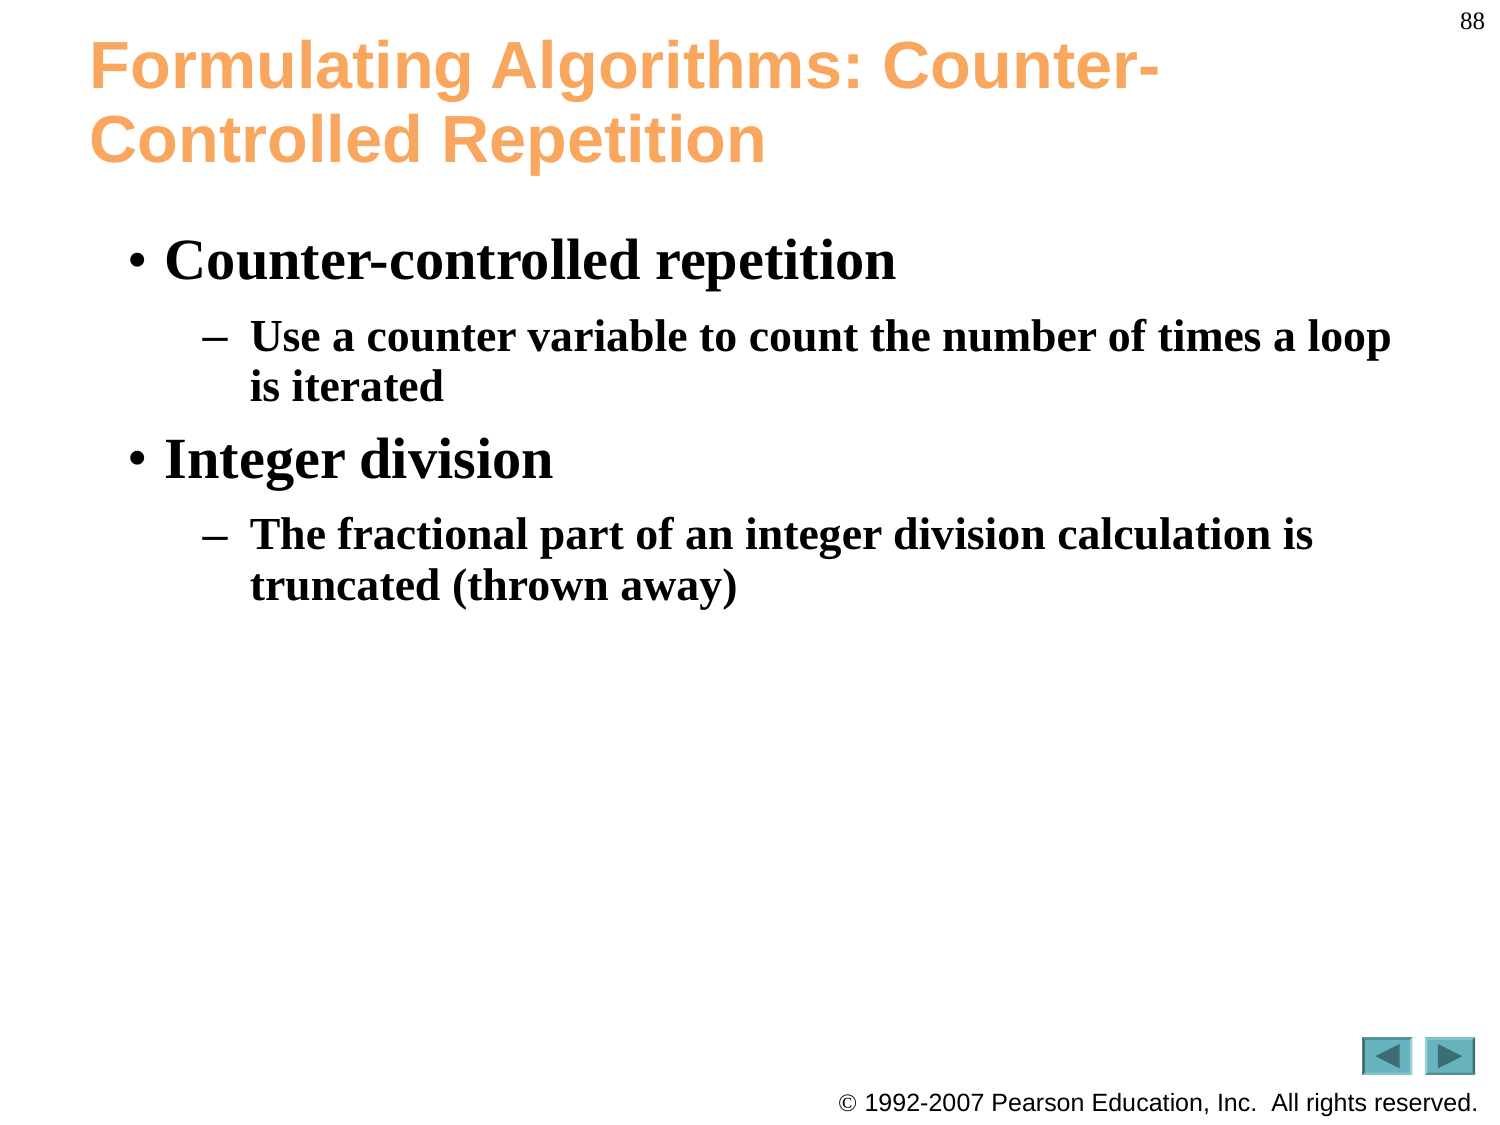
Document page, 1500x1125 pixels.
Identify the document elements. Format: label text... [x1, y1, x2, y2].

title Formulating Algorithms: Counter-Controlled Repetition [75, 12, 1426, 201]
list Counter-controlled repetition Use a counter variable to count the number of times a loop is iterated Integer division The fractional part of an integer division calculation is truncated (thrown away) [112, 220, 1425, 963]
